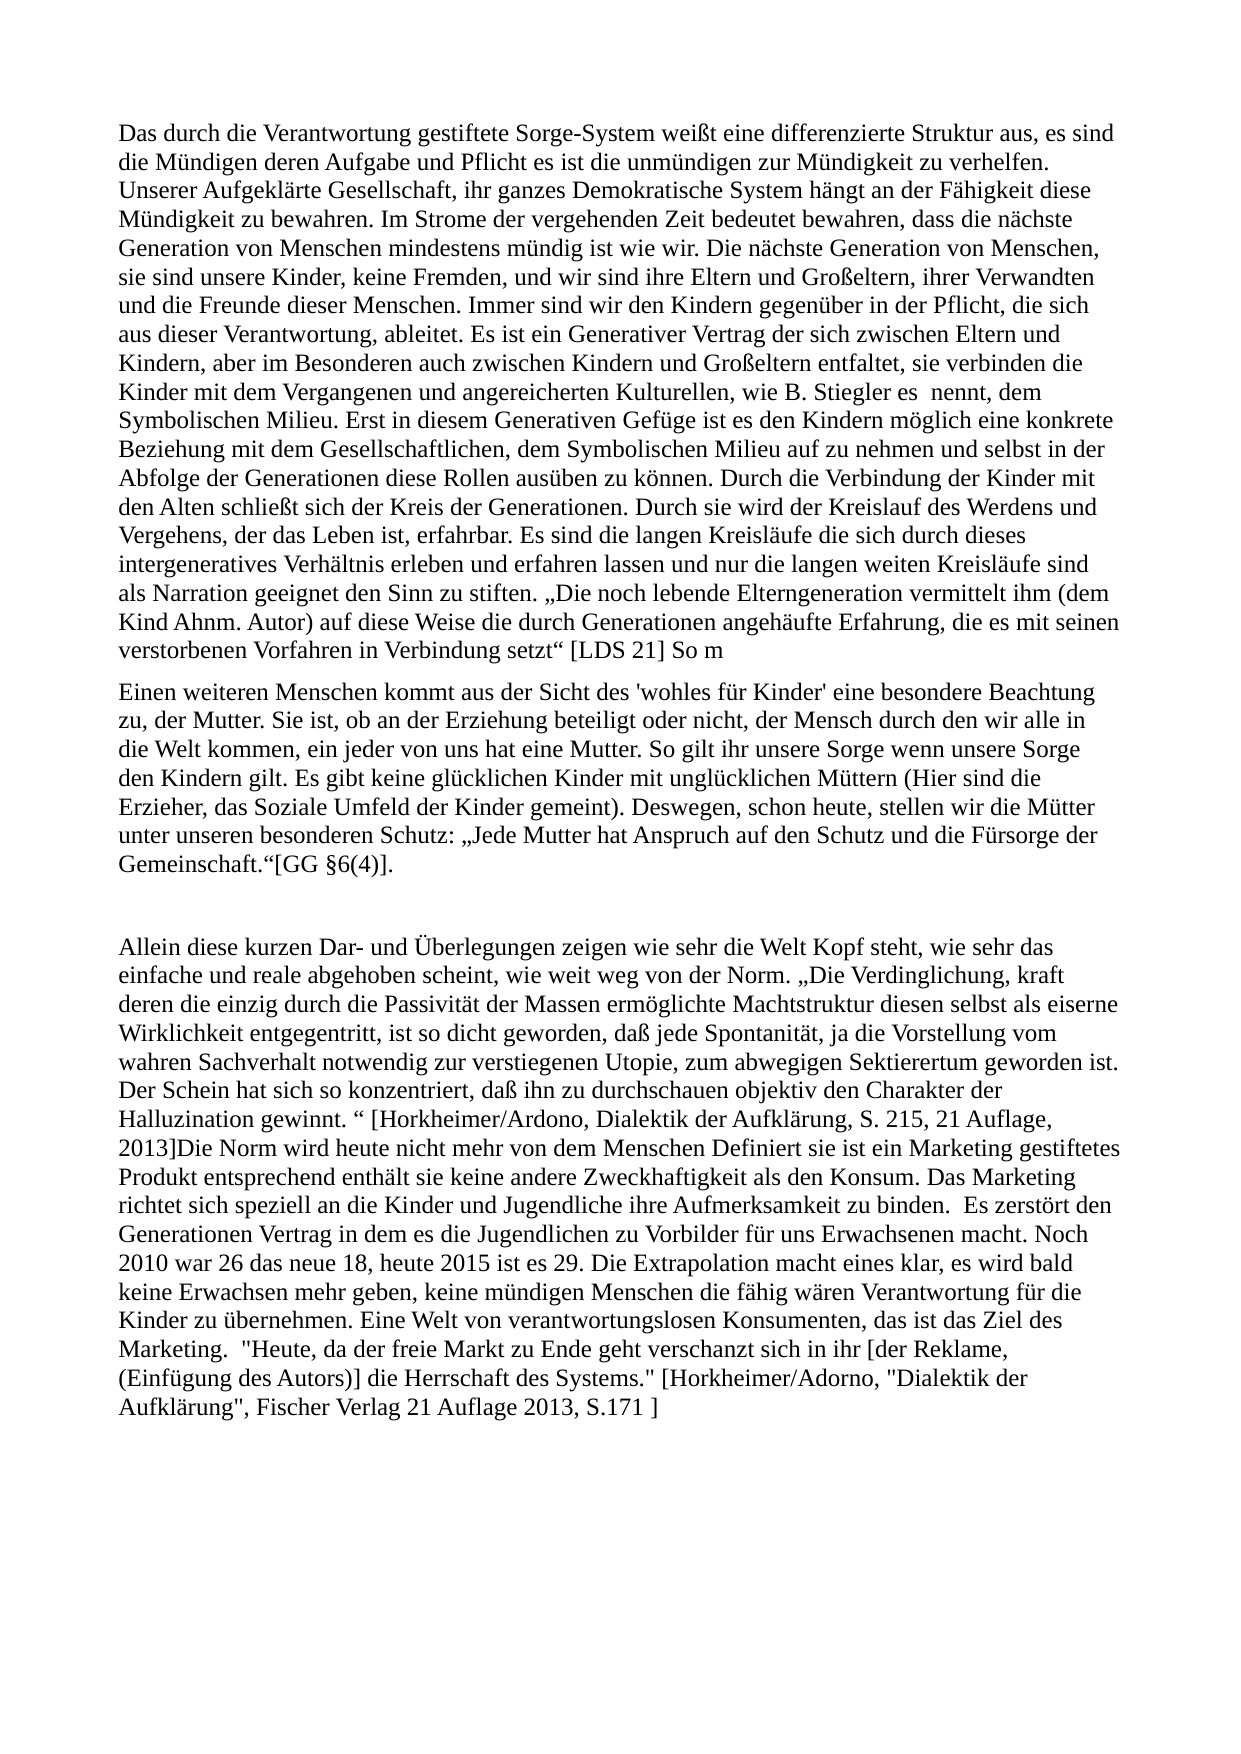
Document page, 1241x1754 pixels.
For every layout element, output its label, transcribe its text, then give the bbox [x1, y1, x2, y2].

text Das durch die Verantwortung gestiftete Sorge-System weißt eine differenzierte Struktur aus, es sind die Mündigen deren Aufgabe und Pflicht es ist die unmündigen zur Mündigkeit zu verhelfen. Unserer Aufgeklärte Gesellschaft, ihr ganzes Demokratische System hängt an der Fähigkeit diese Mündigkeit zu bewahren. Im Strome der vergehenden Zeit bedeutet bewahren, dass die nächste Generation von Menschen mindestens mündig ist wie wir. Die nächste Generation von Menschen, sie sind unsere Kinder, keine Fremden, und wir sind ihre Eltern und Großeltern, ihrer Verwandten und die Freunde dieser Menschen. Immer sind wir den Kindern gegenüber in der Pflicht, die sich aus dieser Verantwortung, ableitet. Es ist ein Generativer Vertrag der sich zwischen Eltern und Kindern, aber im Besonderen auch zwischen Kindern und Großeltern entfaltet, sie verbinden die Kinder mit dem Vergangenen und angereicherten Kulturellen, wie B. Stiegler es nennt, dem Symbolischen Milieu. Erst in diesem Generativen Gefüge ist es den Kindern möglich eine konkrete Beziehung mit dem Gesellschaftlichen, dem Symbolischen Milieu auf zu nehmen und selbst in der Abfolge der Generationen diese Rollen ausüben zu können. Durch die Verbindung der Kinder mit den Alten schließt sich der Kreis der Generationen. Durch sie wird der Kreislauf des Werdens und Vergehens, der das Leben ist, erfahrbar. Es sind die langen Kreisläufe die sich durch dieses intergeneratives Verhältnis erleben und erfahren lassen und nur die langen weiten Kreisläufe sind als Narration geeignet den Sinn zu stiften. „Die noch lebende Elterngeneration vermittelt ihm (dem Kind Ahnm. Autor) auf diese Weise die durch Generationen angehäufte Erfahrung, die es mit seinen verstorbenen Vorfahren in Verbindung setzt“ [LDS 21] So m [118, 118, 1122, 664]
text Einen weiteren Menschen kommt aus der Sicht des 'wohles für Kinder' eine besondere Beachtung zu, der Mutter. Sie ist, ob an der Erziehung beteiligt oder nicht, der Mensch durch den wir alle in die Welt kommen, ein jeder von uns hat eine Mutter. So gilt ihr unsere Sorge wenn unsere Sorge den Kindern gilt. Es gibt keine glücklichen Kinder mit unglücklichen Müttern (Hier sind die Erzieher, das Soziale Umfeld der Kinder gemeint). Deswegen, schon heute, stellen wir die Mütter unter unseren besonderen Schutz: „Jede Mutter hat Anspruch auf den Schutz und die Fürsorge der Gemeinschaft.“[GG §6(4)]. [118, 677, 1122, 878]
text Allein diese kurzen Dar- und Überlegungen zeigen wie sehr die Welt Kopf steht, wie sehr das einfache und reale abgehoben scheint, wie weit weg von der Norm. „Die Verdinglichung, kraft deren die einzig durch die Passivität der Massen ermöglichte Machtstruktur diesen selbst als eiserne Wirklichkeit entgegentritt, ist so dicht geworden, daß jede Spontanität, ja die Vorstellung vom wahren Sachverhalt notwendig zur verstiegenen Utopie, zum abwegigen Sektierertum geworden ist. Der Schein hat sich so konzentriert, daß ihn zu durchschauen objektiv den Charakter der Halluzination gewinnt. “ [Horkheimer/Ardono, Dialektik der Aufklärung, S. 215, 21 Auflage, 2013]Die Norm wird heute nicht mehr von dem Menschen Definiert sie ist ein Marketing gestiftetes Produkt entsprechend enthält sie keine andere Zweckhaftigkeit als den Konsum. Das Marketing richtet sich speziell an die Kinder und Jugendliche ihre Aufmerksamkeit zu binden. Es zerstört den Generationen Vertrag in dem es die Jugendlichen zu Vorbilder für uns Erwachsenen macht. Noch 2010 war 26 das neue 18, heute 2015 ist es 29. Die Extrapolation macht eines klar, es wird bald keine Erwachsen mehr geben, keine mündigen Menschen die fähig wären Verantwortung für die Kinder zu übernehmen. Eine Welt von verantwortungslosen Konsumenten, das ist das Ziel des Marketing. "Heute, da der freie Markt zu Ende geht verschanzt sich in ihr [der Reklame, (Einfügung des Autors)] die Herrschaft des Systems." [Horkheimer/Adorno, "Dialektik der Aufklärung", Fischer Verlag 21 Auflage 2013, S.171 ] [118, 932, 1122, 1421]
